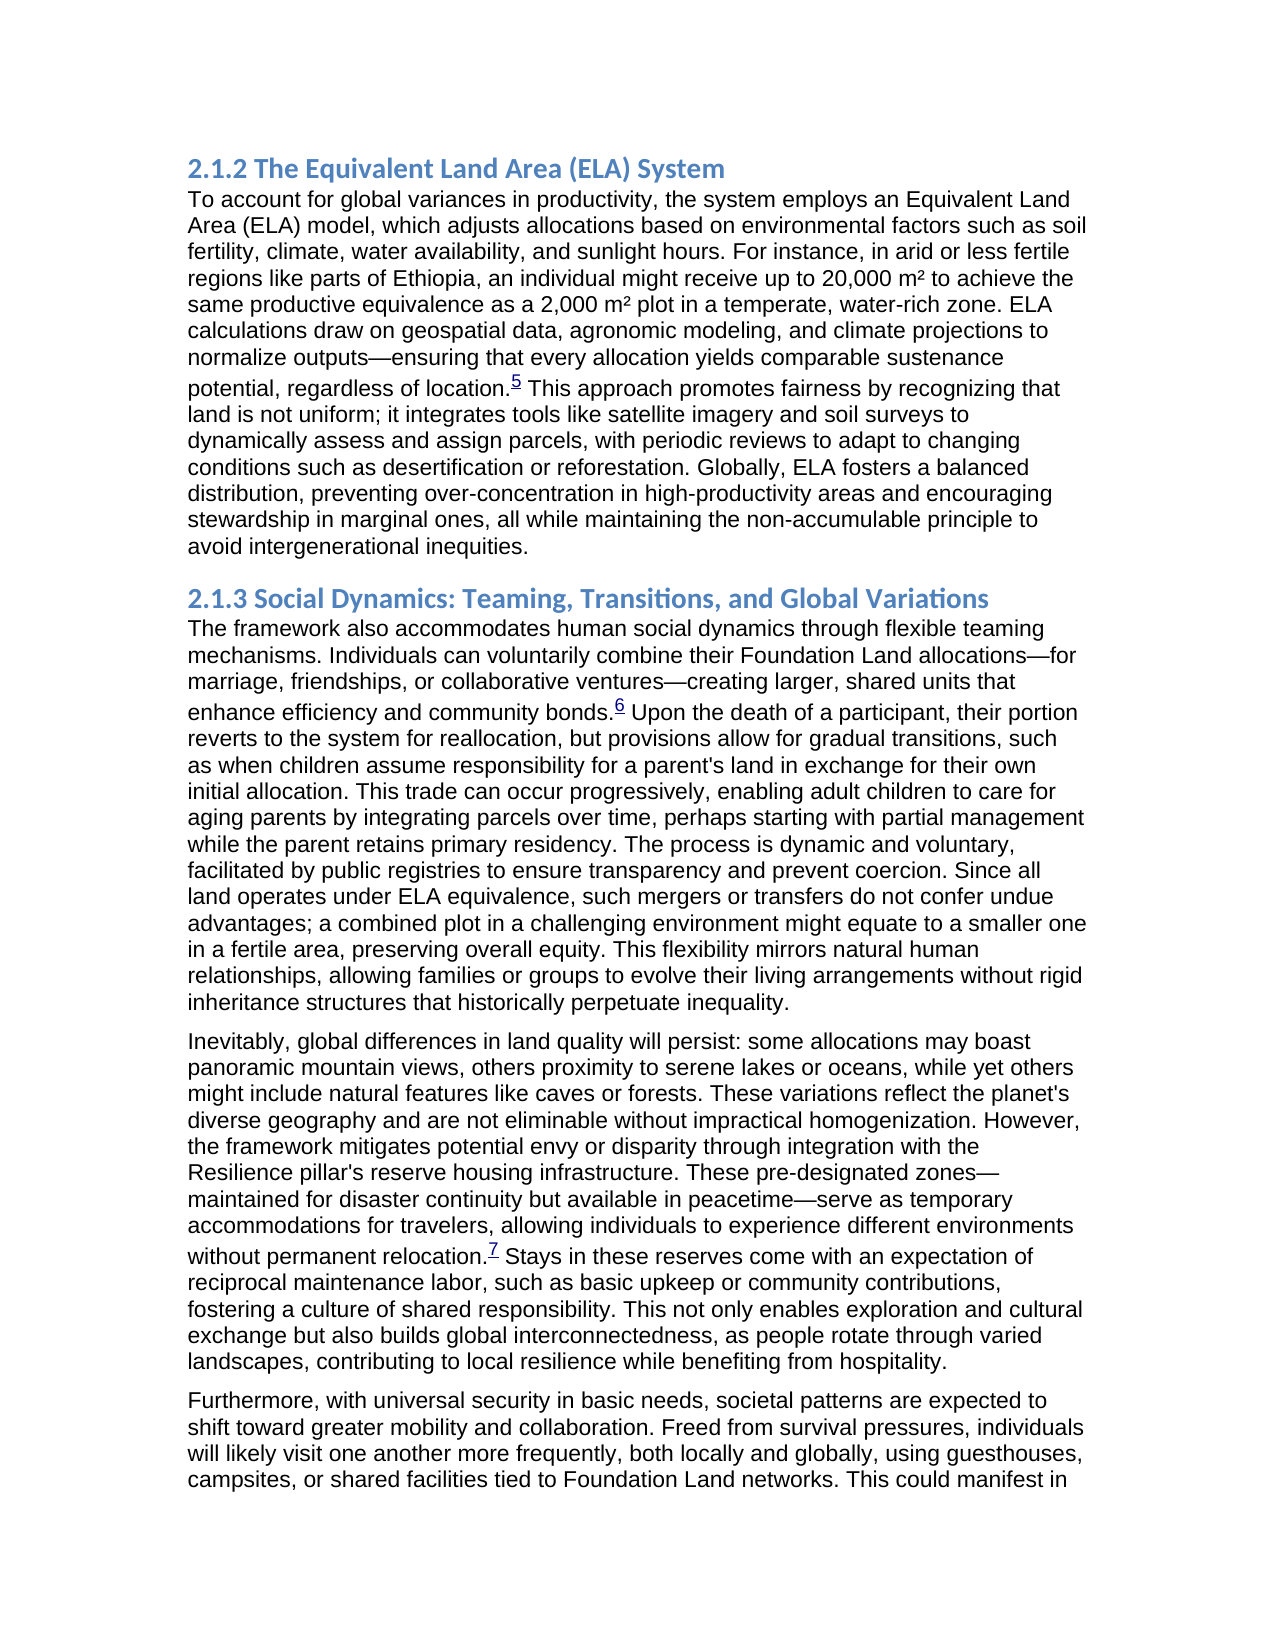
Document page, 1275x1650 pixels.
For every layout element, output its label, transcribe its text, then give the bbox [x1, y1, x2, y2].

text The framework also accommodates human social dynamics through flexible teaming mechanisms. Individuals can voluntarily combine their Foundation Land allocations—for marriage, friendships, or collaborative ventures—creating larger, shared units that enhance efficiency and community bonds.6 Upon the death of a participant, their portion reverts to the system for reallocation, but provisions allow for gradual transitions, such as when children assume responsibility for a parent's land in exchange for their own initial allocation. This trade can occur progressively, enabling adult children to care for aging parents by integrating parcels over time, perhaps starting with partial management while the parent retains primary residency. The process is dynamic and voluntary, facilitated by public registries to ensure transparency and prevent coercion. Since all land operates under ELA equivalence, such mergers or transfers do not confer undue advantages; a combined plot in a challenging environment might equate to a smaller one in a fertile area, preserving overall equity. This flexibility mirrors natural human relationships, allowing families or groups to evolve their living arrangements without rigid inheritance structures that historically perpetuate inequality. [187, 615, 1087, 1015]
subtitle 2.1.2 The Equivalent Land Area (ELA) System [187, 150, 1087, 186]
text Inevitably, global differences in land quality will persist: some allocations may boast panoramic mountain views, others proximity to serene lakes or oceans, while yet others might include natural features like caves or forests. These variations reflect the planet's diverse geography and are not eliminable without impractical homogenization. However, the framework mitigates potential envy or disparity through integration with the Resilience pillar's reserve housing infrastructure. These pre-designated zones—maintained for disaster continuity but available in peacetime—serve as temporary accommodations for travelers, allowing individuals to experience different environments without permanent relocation.7 Stays in these reserves come with an expectation of reciprocal maintenance labor, such as basic upkeep or community contributions, fostering a culture of shared responsibility. This not only enables exploration and cultural exchange but also builds global interconnectedness, as people rotate through varied landscapes, contributing to local resilience while benefiting from hospitality. [187, 1028, 1087, 1374]
text To account for global variances in productivity, the system employs an Equivalent Land Area (ELA) model, which adjusts allocations based on environmental factors such as soil fertility, climate, water availability, and sunlight hours. For instance, in arid or less fertile regions like parts of Ethiopia, an individual might receive up to 20,000 m² to achieve the same productive equivalence as a 2,000 m² plot in a temperate, water-rich zone. ELA calculations draw on geospatial data, agronomic modeling, and climate projections to normalize outputs—ensuring that every allocation yields comparable sustenance potential, regardless of location.5 This approach promotes fairness by recognizing that land is not uniform; it integrates tools like satellite imagery and soil surveys to dynamically assess and assign parcels, with periodic reviews to adapt to changing conditions such as desertification or reforestation. Globally, ELA fosters a balanced distribution, preventing over-concentration in high-productivity areas and encouraging stewardship in marginal ones, all while maintaining the non-accumulable principle to avoid intergenerational inequities. [187, 186, 1087, 559]
text Furthermore, with universal security in basic needs, societal patterns are expected to shift toward greater mobility and collaboration. Freed from survival pressures, individuals will likely visit one another more frequently, both locally and globally, using guesthouses, campsites, or shared facilities tied to Foundation Land networks. This could manifest in [187, 1387, 1087, 1492]
subtitle 2.1.3 Social Dynamics: Teaming, Transitions, and Global Variations [187, 580, 1087, 615]
